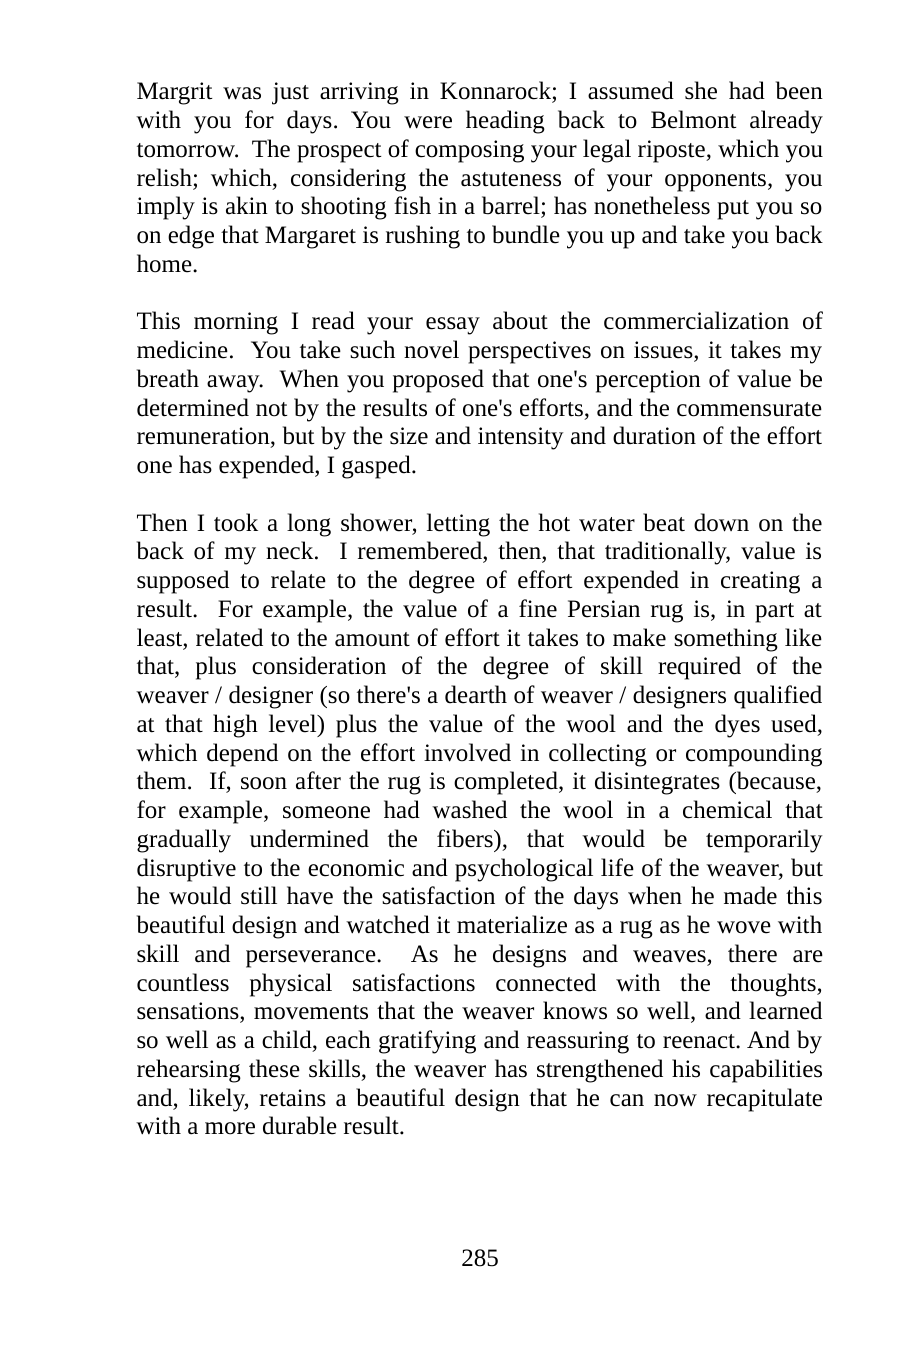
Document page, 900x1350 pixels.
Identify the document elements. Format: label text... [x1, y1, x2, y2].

text Then I took a long shower, letting the hot water beat down on the back of my neck. I remembered, then, that traditionally, value is supposed to relate to the degree of effort expended in creating a result. For example, the value of a fine Persian rug is, in part at least, related to the amount of effort it takes to make something like that, plus consideration of the degree of skill required of the weaver / designer (so there's a dearth of weaver / designers qualified at that high level) plus the value of the wool and the dyes used, which depend on the effort involved in collecting or compounding them. If, soon after the rug is completed, it disintegrates (because, for example, someone had washed the wool in a chemical that gradually undermined the fibers), that would be temporarily disruptive to the economic and psychological life of the weaver, but he would still have the satisfaction of the days when he made this beautiful design and watched it materialize as a rug as he wove with skill and perseverance. As he designs and weaves, there are countless physical satisfactions connected with the thoughts, sensations, movements that the weaver knows so well, and learned so well as a child, each gratifying and reassuring to reenact. And by rehearsing these skills, the weaver has strengthened his capabilities and, likely, retains a beautiful design that he can now recapitulate with a more durable result. [136, 508, 823, 1140]
text This morning I read your essay about the commercialization of medicine. You take such novel perspectives on issues, it takes my breath away. When you proposed that one's perception of value be determined not by the results of one's efforts, and the commensurate remuneration, but by the size and intensity and duration of the effort one has expended, I gasped. [136, 306, 823, 479]
text Margrit was just arriving in Konnarock; I assumed she had been with you for days. You were heading back to Belmont already tomorrow. The prospect of composing your legal riposte, which you relish; which, considering the astuteness of your opponents, you imply is akin to shooting fish in a barrel; has nonetheless put you so on edge that Margaret is rushing to bundle you up and take you back home. [136, 76, 823, 278]
